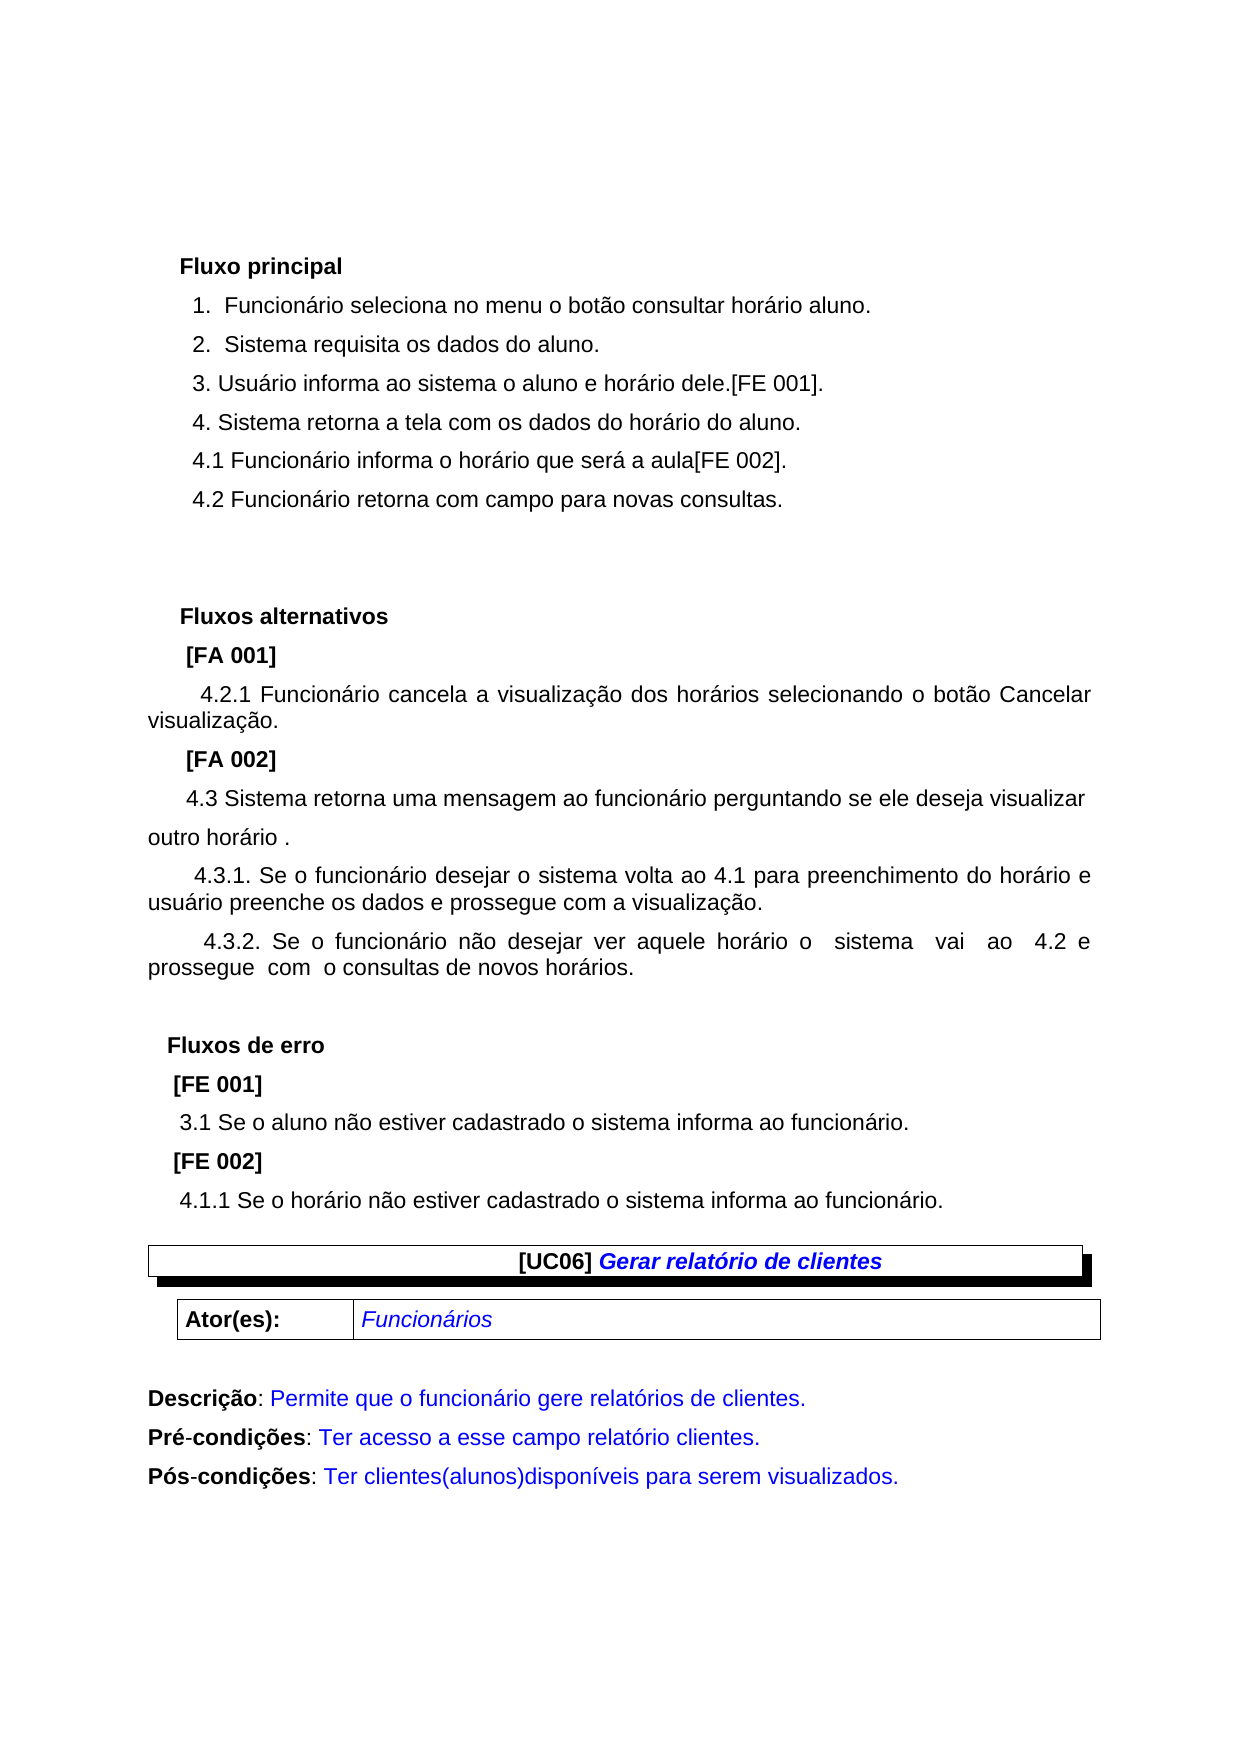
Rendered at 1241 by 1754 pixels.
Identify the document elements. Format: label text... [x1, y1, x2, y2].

text Descrição: Permite que o funcionário gere relatórios de clientes. [148, 1385, 1092, 1412]
text 2. Sistema requisita os dados do aluno. [148, 331, 1092, 357]
text 4.2.1 Funcionário cancela a visualização dos horários selecionando o botão Cancelar visualização. [148, 681, 1092, 733]
text 3. Usuário informa ao sistema o aluno e horário dele.[FE 001]. [148, 370, 1092, 396]
text [FA 001] [148, 642, 1092, 668]
text [FE 001] [148, 1071, 1092, 1097]
text 4. Sistema retorna a tela com os dados do horário do aluno. [148, 409, 1092, 435]
text 4.1.1 Se o horário não estiver cadastrado o sistema informa ao funcionário. [148, 1187, 1092, 1213]
text Fluxos de erro [148, 1032, 1092, 1058]
text 4.3.2. Se o funcionário não desejar ver aquele horário o sistema vai ao 4.2 e prossegue com o consultas de novos horários. [148, 928, 1092, 980]
text [FE 002] [148, 1148, 1092, 1174]
text [UC06] Gerar relatório de clientes [149, 1246, 1082, 1276]
text Pré-condições: Ter acesso a esse campo relatório clientes. [148, 1424, 1092, 1450]
table_header Funcionários [354, 1300, 1100, 1339]
text 1. Funcionário seleciona no menu o botão consultar horário aluno. [148, 292, 1092, 318]
text outro horário . [148, 823, 1092, 850]
text 3.1 Se o aluno não estiver cadastrado o sistema informa ao funcionário. [148, 1109, 1092, 1136]
text 4.3 Sistema retorna uma mensagem ao funcionário perguntando se ele deseja visualizar [148, 785, 1092, 811]
text 4.3.1. Se o funcionário desejar o sistema volta ao 4.1 para preenchimento do horário e usuário preenche os dados e prossegue com a visualização. [148, 862, 1092, 915]
text Fluxo principal [148, 253, 1092, 279]
text 4.2 Funcionário retorna com campo para novas consultas. [148, 486, 1092, 513]
text Pós-condições: Ter clientes(alunos)disponíveis para serem visualizados. [148, 1463, 1092, 1489]
text 4.1 Funcionário informa o horário que será a aula[FE 002]. [148, 447, 1092, 474]
table_header Ator(es): [178, 1300, 353, 1339]
text Fluxos alternativos [148, 603, 1092, 629]
text [FA 002] [148, 746, 1092, 772]
